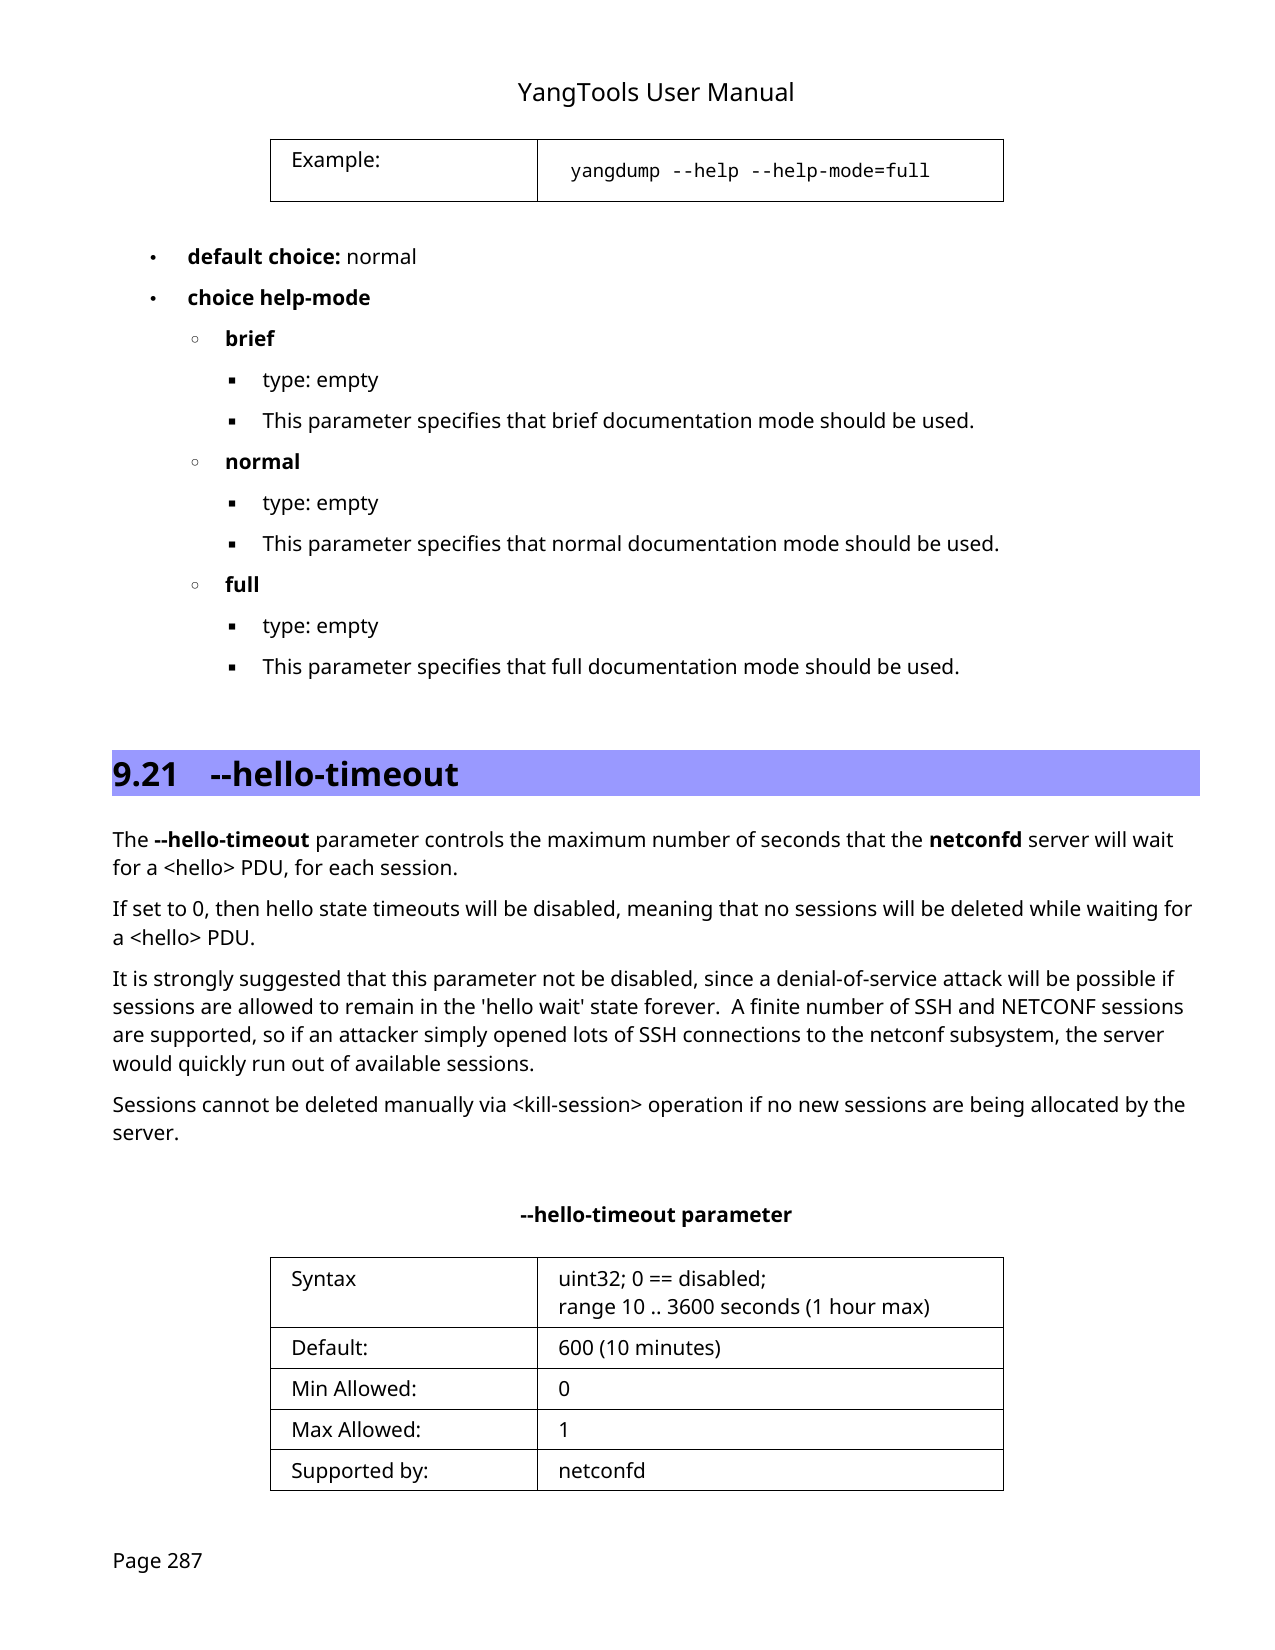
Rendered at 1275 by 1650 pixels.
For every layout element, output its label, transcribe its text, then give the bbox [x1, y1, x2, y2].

list This parameter specifies that full documentation mode should be used. [225, 652, 1200, 680]
list default choice: normal [150, 242, 1200, 271]
table_header Syntax [271, 1258, 537, 1327]
table_cell netconfd [538, 1450, 1003, 1490]
list type: empty [225, 611, 1200, 639]
list This parameter specifies that brief documentation mode should be used. [225, 406, 1200, 435]
text It is strongly suggested that this parameter not be disabled, since a denial-of-service attack will be possible if sessions are allowed to remain in the 'hello wait' state forever. A finite number of SSH and NETCONF sessions are supported, so if an attacker simply opened lots of SSH connections to the netconf subsystem, the server would quickly run out of available sessions. [112, 964, 1200, 1077]
list choice help-mode [150, 283, 1200, 312]
table_cell 600 (10 minutes) [538, 1328, 1003, 1367]
list brief [187, 324, 1200, 353]
subtitle --hello-timeout parameter [127, 1200, 1185, 1229]
list normal [187, 447, 1200, 476]
table_cell 1 [538, 1410, 1003, 1449]
table_cell 0 [538, 1369, 1003, 1408]
table_cell Example: [271, 140, 537, 201]
list type: empty [225, 365, 1200, 394]
subtitle --hello-timeout [112, 750, 1200, 796]
text Sessions cannot be deleted manually via <kill-session> operation if no new sessions are being allocated by the server. [112, 1090, 1200, 1147]
list This parameter specifies that normal documentation mode should be used. [225, 529, 1200, 557]
table_cell Max Allowed: [271, 1410, 537, 1449]
table_cell Default: [271, 1328, 537, 1367]
table_cell yangdump --help --help-mode=full [538, 140, 1003, 201]
text The --hello-timeout parameter controls the maximum number of seconds that the netconfd server will wait for a <hello> PDU, for each session. [112, 825, 1200, 882]
table_cell Min Allowed: [271, 1369, 537, 1408]
table_cell Supported by: [271, 1450, 537, 1490]
table_header uint32; 0 == disabled; range 10 .. 3600 seconds (1 hour max) [538, 1258, 1003, 1327]
list full [187, 570, 1200, 598]
text If set to 0, then hello state timeouts will be disabled, meaning that no sessions will be deleted while waiting for a <hello> PDU. [112, 894, 1200, 951]
list type: empty [225, 488, 1200, 517]
